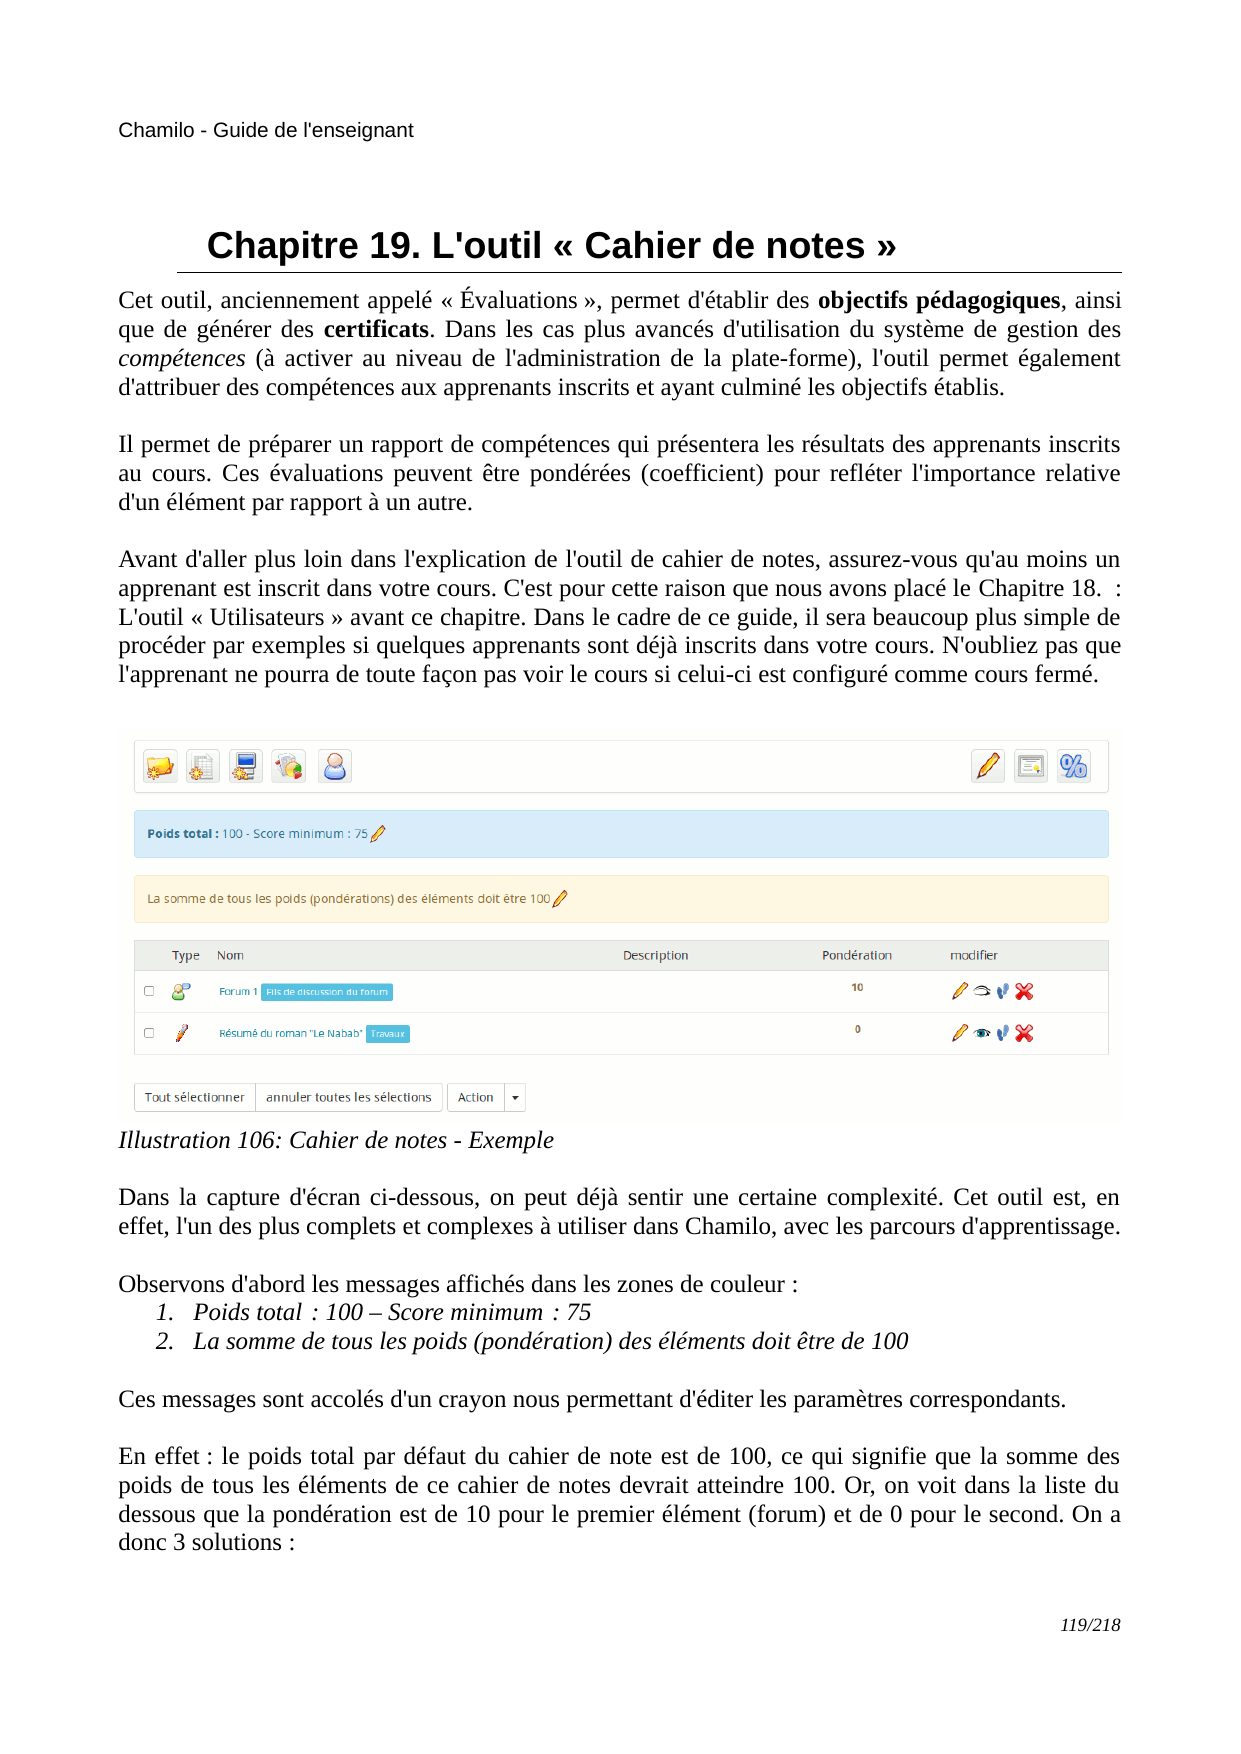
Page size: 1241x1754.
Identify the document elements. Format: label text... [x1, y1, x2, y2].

picture [118, 729, 1122, 1125]
text En effet : le poids total par défaut du cahier de note est de 100, ce qui signifie que la somme des poids de tous les éléments de ce cahier de notes devrait atteindre 100. Or, on voit dans la liste du dessous que la pondération est de 10 pour le premier élément (forum) et de 0 pour le second. On a donc 3 solutions : [118, 1441, 1122, 1556]
list La somme de tous les poids (pondération) des éléments doit être de 100 [156, 1326, 1122, 1355]
text Il permet de préparer un rapport de compétences qui présentera les résultats des apprenants inscrits au cours. Ces évaluations peuvent être pondérées (coefficient) pour refléter l'importance relative d'un élément par rapport à un autre. [118, 429, 1122, 515]
text Observons d'abord les messages affichés dans les zones de couleur : [118, 1269, 1122, 1297]
text Avant d'aller plus loin dans l'explication de l'outil de cahier de notes, assurez-vous qu'au moins un apprenant est inscrit dans votre cours. C'est pour cette raison que nous avons placé le Chapitre 18. : L'outil « Utilisateurs » avant ce chapitre. Dans le cadre de ce guide, il sera beaucoup plus simple de procéder par exemples si quelques apprenants sont déjà inscrits dans votre cours. N'oubliez pas que l'apprenant ne pourra de toute façon pas voir le cours si celui-ci est configuré comme cours fermé. [118, 544, 1122, 688]
text Illustration 106: Cahier de notes - Exemple [118, 1125, 1122, 1154]
text Ces messages sont accolés d'un crayon nous permettant d'éditer les paramètres correspondants. [118, 1384, 1122, 1412]
subtitle L'outil « Cahier de notes » [177, 190, 1122, 272]
text Cet outil, anciennement appelé « Évaluations », permet d'établir des objectifs pédagogiques, ainsi que de générer des certificats. Dans les cas plus avancés d'utilisation du système de gestion des compétences (à activer au niveau de l'administration de la plate-forme), l'outil permet également d'attribuer des compétences aux apprenants inscrits et ayant culminé les objectifs établis. [118, 285, 1122, 400]
text Dans la capture d'écran ci-dessous, on peut déjà sentir une certaine complexité. Cet outil est, en effet, l'un des plus complets et complexes à utiliser dans Chamilo, avec les parcours d'apprentissage. [118, 1182, 1122, 1240]
list Poids total : 100 – Score minimum : 75 [156, 1297, 1122, 1326]
